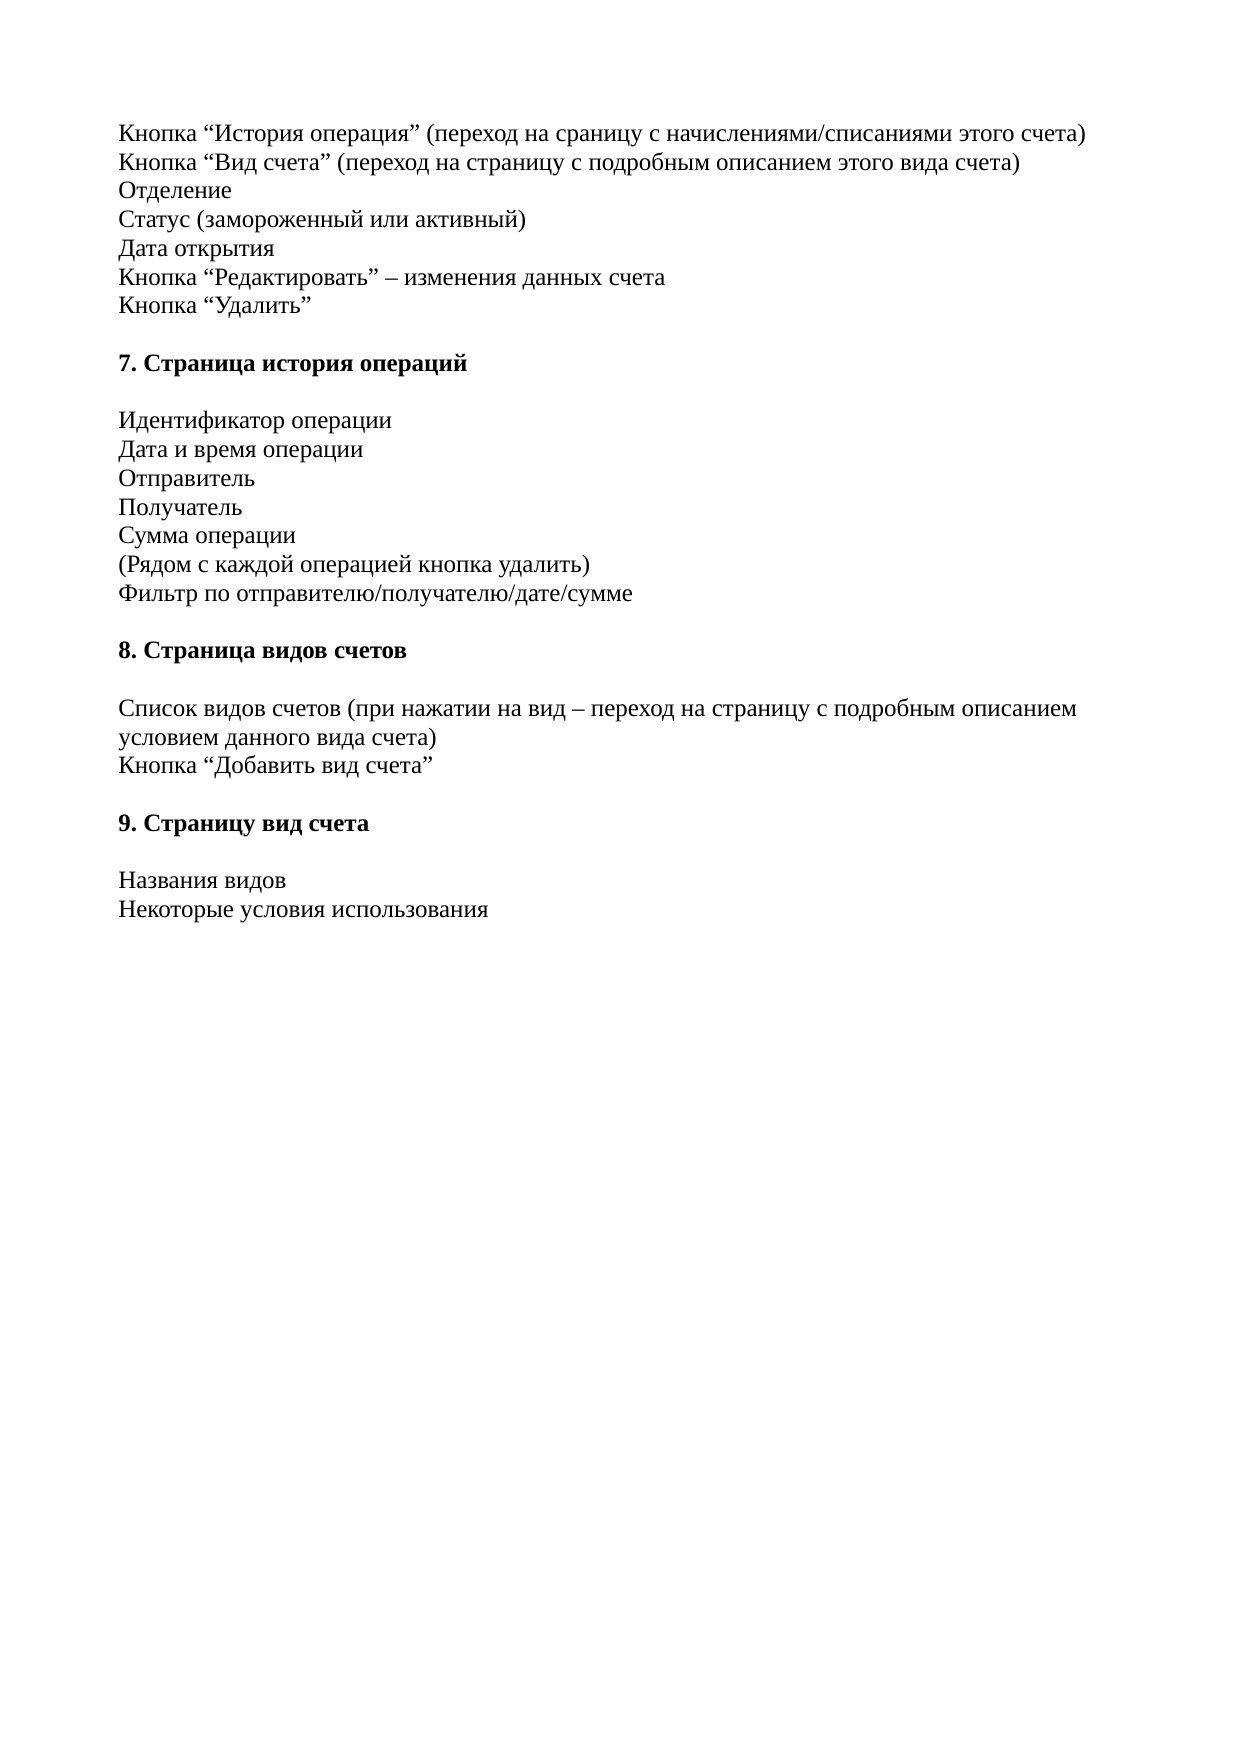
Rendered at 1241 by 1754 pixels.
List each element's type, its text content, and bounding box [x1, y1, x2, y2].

text Идентификатор операции [118, 406, 1122, 434]
text 8. Страница видов счетов [118, 636, 1122, 664]
text Отправитель [118, 463, 1122, 492]
text Список видов счетов (при нажатии на вид – переход на страницу с подробным описанием условием данного вида счета) [118, 693, 1122, 751]
text Некоторые условия использования [118, 894, 1122, 923]
text Статус (замороженный или активный) [118, 204, 1122, 233]
text Названия видов [118, 866, 1122, 894]
text Получатель [118, 492, 1122, 521]
text Фильтр по отправителю/получателю/дате/сумме [118, 578, 1122, 607]
text Отделение [118, 176, 1122, 204]
text Кнопка “Редактировать” – изменения данных счета [118, 262, 1122, 291]
text Кнопка “Добавить вид счета” [118, 751, 1122, 779]
text Дата открытия [118, 233, 1122, 262]
text Кнопка “Удалить” [118, 291, 1122, 319]
text 9. Страницу вид счета [118, 808, 1122, 837]
text Кнопка “Вид счета” (переход на страницу с подробным описанием этого вида счета) [118, 147, 1122, 176]
text Дата и время операции [118, 434, 1122, 463]
text (Рядом с каждой операцией кнопка удалить) [118, 549, 1122, 578]
text Кнопка “История операция” (переход на сраницу с начислениями/списаниями этого счета) [118, 118, 1122, 147]
text 7. Страница история операций [118, 348, 1122, 377]
text Сумма операции [118, 521, 1122, 549]
